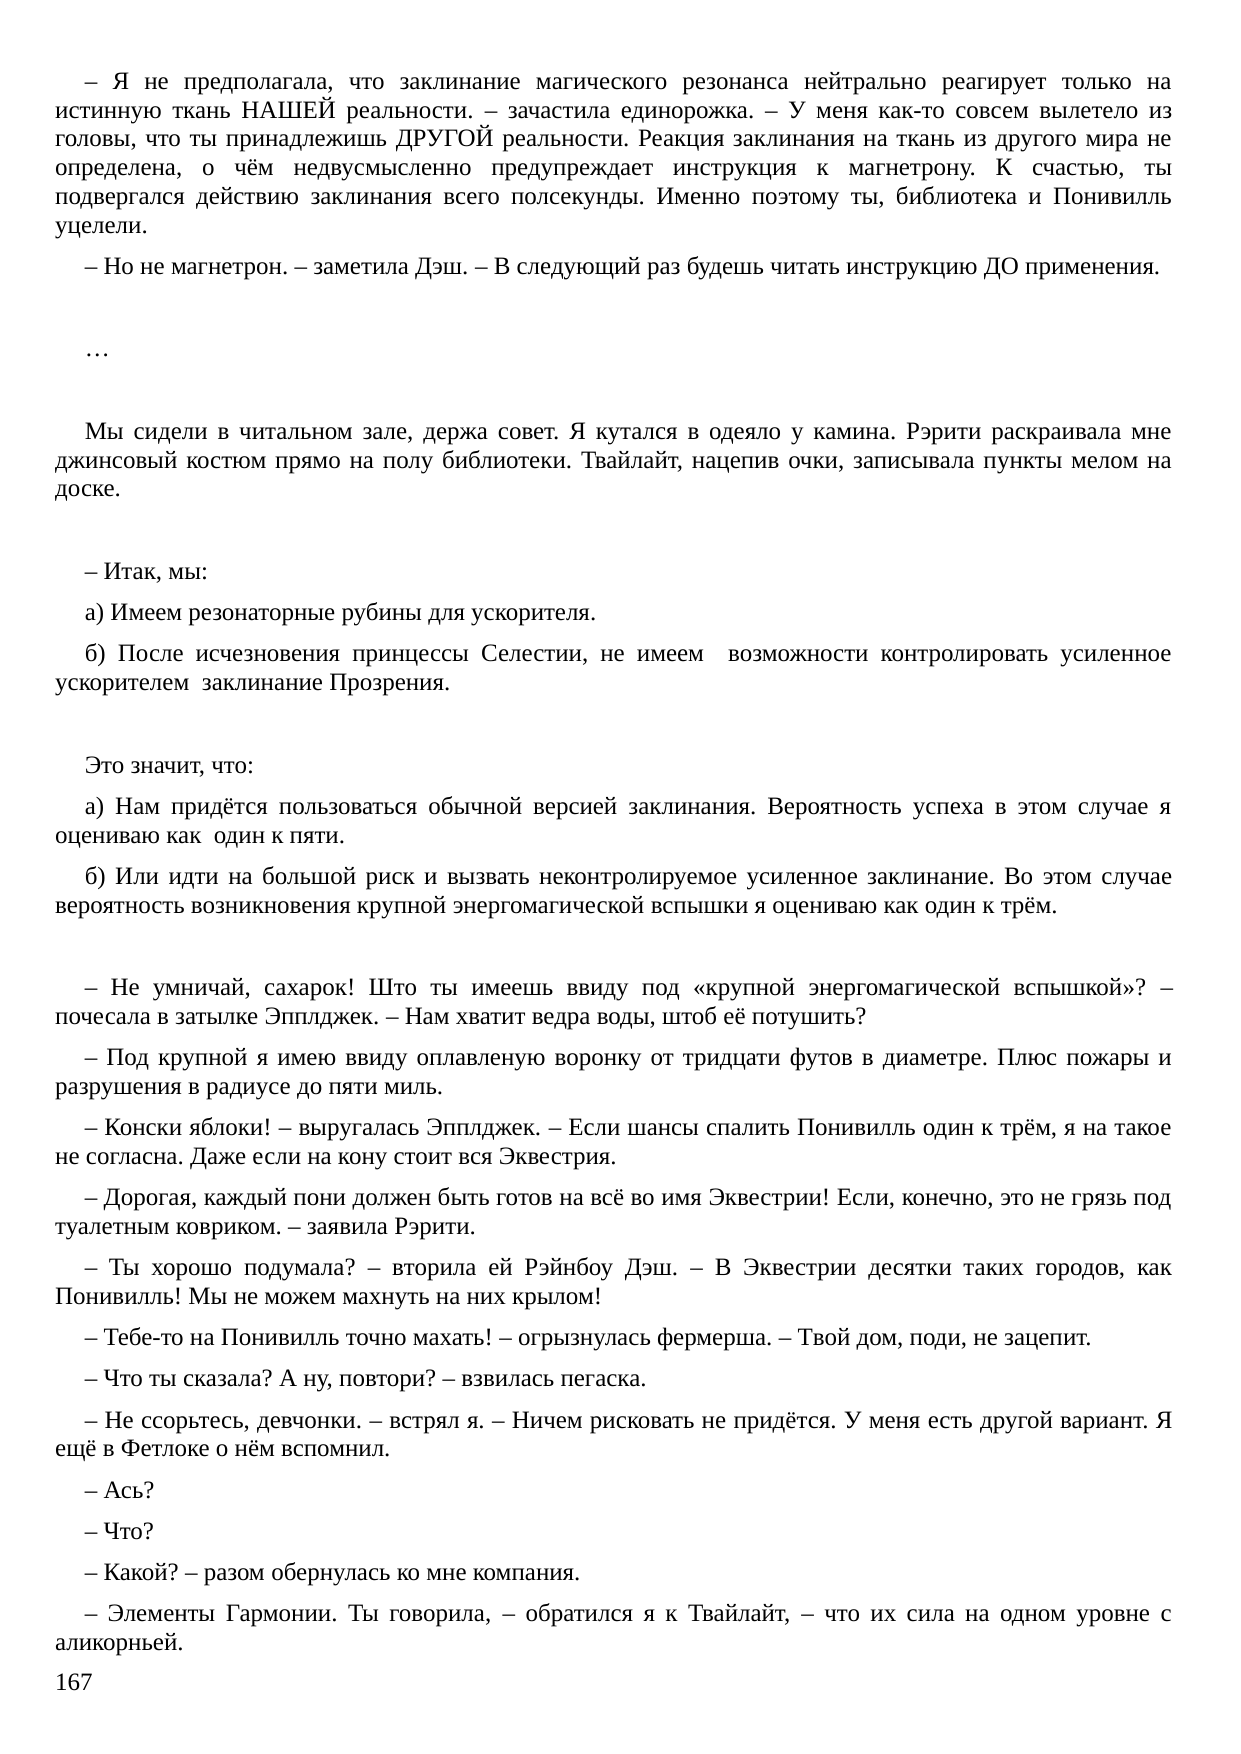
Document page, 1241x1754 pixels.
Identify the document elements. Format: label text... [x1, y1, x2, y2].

text – Какой? – разом обернулась ко мне компания. [55, 1557, 1173, 1586]
text – Но не магнетрон. – заметила Дэш. – В следующий раз будешь читать инструкцию ДО применения. [55, 251, 1173, 280]
text – Итак, мы: [55, 556, 1173, 585]
text – Что ты сказала? А ну, повтори? – взвилась пегаска. [55, 1363, 1173, 1392]
text – Элементы Гармонии. Ты говорила, – обратился я к Твайлайт, – что их сила на одном уровне с аликорньей. [55, 1598, 1173, 1656]
text – Конски яблоки! – выругалась Эпплджек. – Если шансы спалить Понивилль один к трём, я на такое не согласна. Даже если на кону стоит вся Эквестрия. [55, 1112, 1173, 1170]
text б) После исчезновения принцессы Селестии, не имеем возможности контролировать усиленное ускорителем заклинание Прозрения. [55, 638, 1173, 696]
text Это значит, что: [55, 750, 1173, 778]
text а) Нам придётся пользоваться обычной версией заклинания. Вероятность успеха в этом случае я оцениваю как один к пяти. [55, 791, 1173, 848]
text – Дорогая, каждый пони должен быть готов на всё во имя Эквестрии! Если, конечно, это не грязь под туалетным ковриком. – заявила Рэрити. [55, 1182, 1173, 1240]
text – Тебе-то на Понивилль точно махать! – огрызнулась фермерша. – Твой дом, поди, не зацепит. [55, 1322, 1173, 1351]
text – Ась? [55, 1475, 1173, 1503]
text – Ты хорошо подумала? – вторила ей Рэйнбоу Дэш. – В Эквестрии десятки таких городов, как Понивилль! Мы не можем махнуть на них крылом! [55, 1252, 1173, 1310]
text … [55, 333, 1173, 362]
text Мы сидели в читальном зале, держа совет. Я кутался в одеяло у камина. Рэрити раскраивала мне джинсовый костюм прямо на полу библиотеки. Твайлайт, нацепив очки, записывала пункты мелом на доске. [55, 416, 1173, 502]
text – Под крупной я имею ввиду оплавленую воронку от тридцати футов в диаметре. Плюс пожары и разрушения в радиусе до пяти миль. [55, 1042, 1173, 1100]
text а) Имеем резонаторные рубины для ускорителя. [55, 597, 1173, 626]
text – Не ссорьтесь, девчонки. – встрял я. – Ничем рисковать не придётся. У меня есть другой вариант. Я ещё в Фетлоке о нём вспомнил. [55, 1405, 1173, 1462]
text б) Или идти на большой риск и вызвать неконтролируемое усиленное заклинание. Во этом случае вероятность возникновения крупной энергомагической вспышки я оцениваю как один к трём. [55, 861, 1173, 918]
text – Я не предполагала, что заклинание магического резонанса нейтрально реагирует только на истинную ткань НАШЕЙ реальности. – зачастила единорожка. – У меня как-то совсем вылетело из головы, что ты принадлежишь ДРУГОЙ реальности. Реакция заклинания на ткань из другого мира не определена, о чём недвусмысленно предупреждает инструкция к магнетрону. К счастью, ты подвергался действию заклинания всего полсекунды. Именно поэтому ты, библиотека и Понивилль уцелели. [55, 66, 1173, 238]
text – Что? [55, 1516, 1173, 1545]
text – Не умничай, сахарок! Што ты имеешь ввиду под «крупной энергомагической вспышкой»? – почесала в затылке Эпплджек. – Нам хватит ведра воды, штоб её потушить? [55, 972, 1173, 1030]
